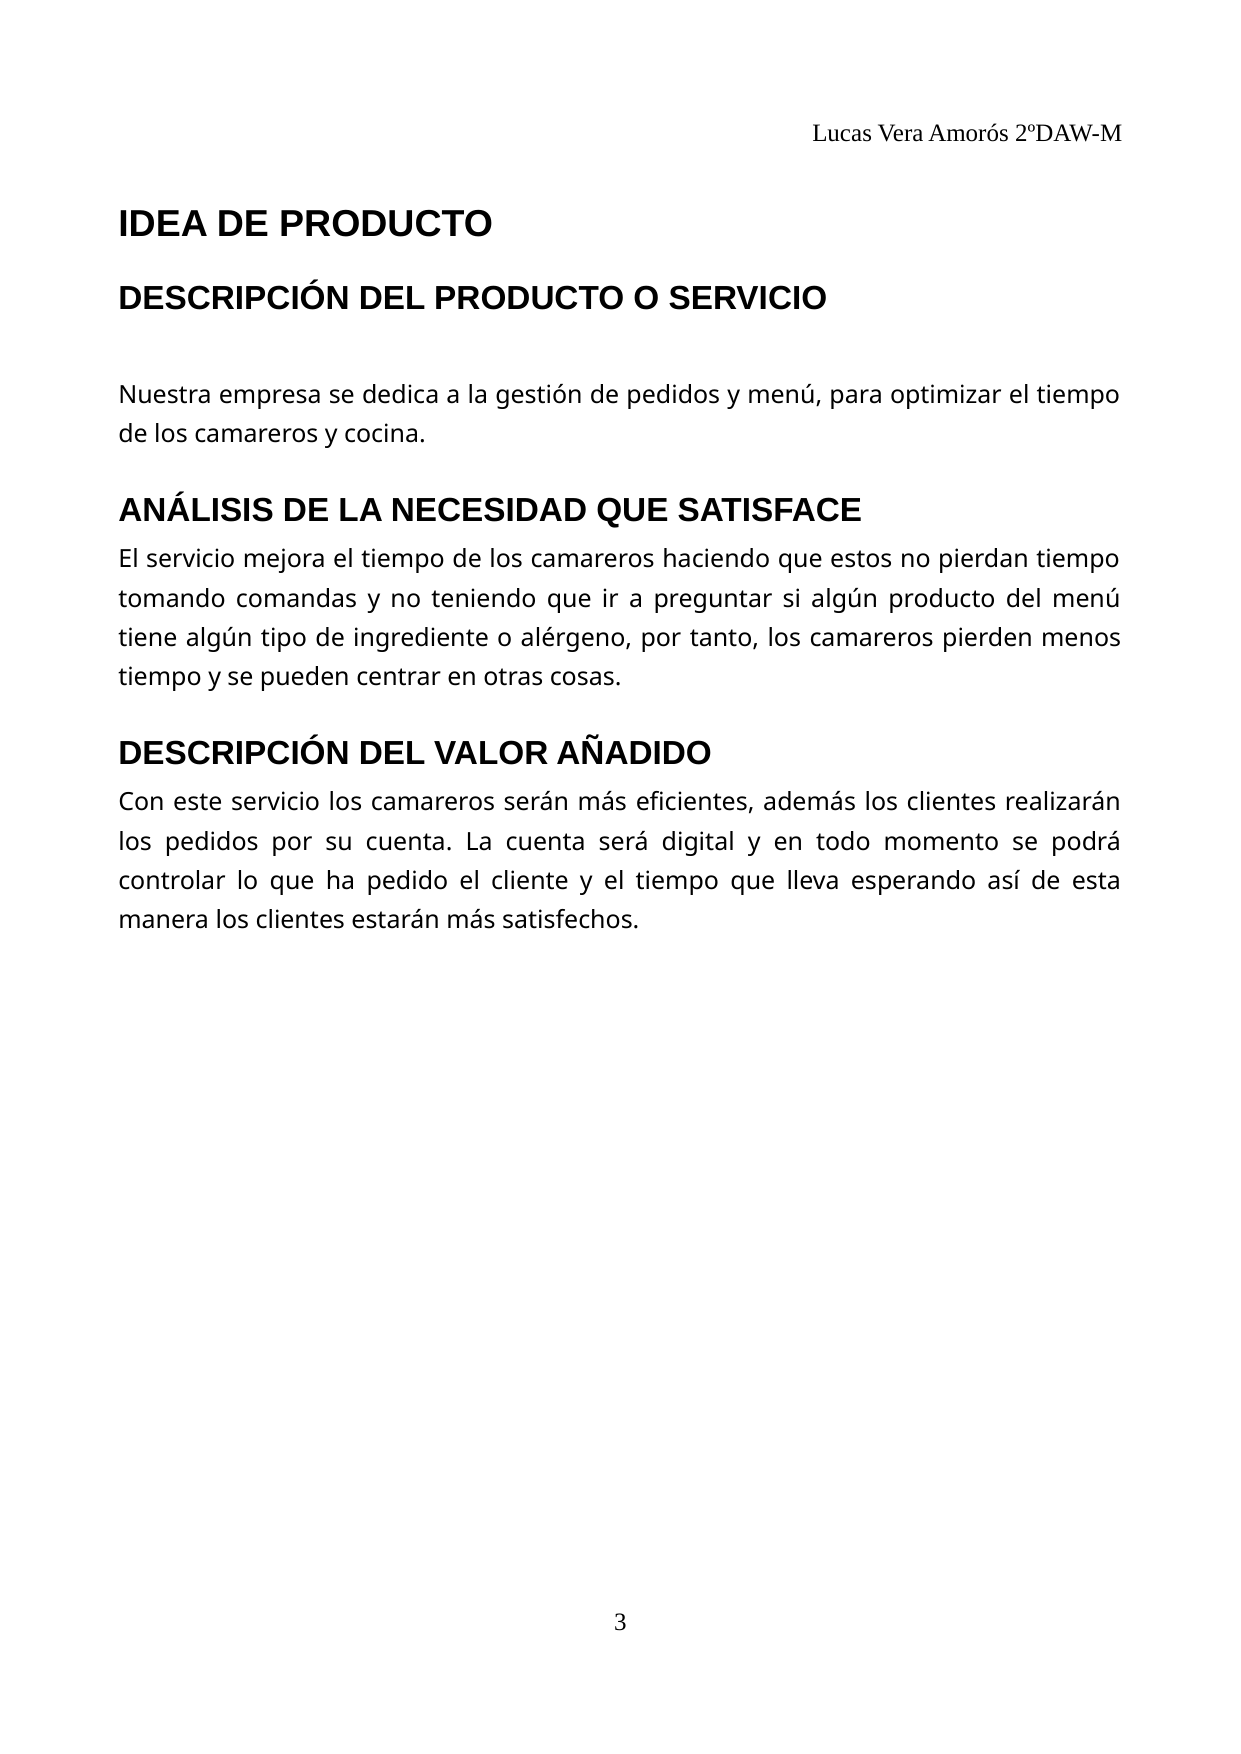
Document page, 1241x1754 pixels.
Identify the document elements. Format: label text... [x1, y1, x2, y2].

subtitle IDEA DE PRODUCTO [118, 201, 1122, 244]
subtitle DESCRIPCIÓN DEL PRODUCTO O SERVICIO [118, 278, 1122, 316]
subtitle DESCRIPCIÓN DEL VALOR AÑADIDO [118, 733, 1122, 772]
text Nuestra empresa se dedica a la gestión de pedidos y menú, para optimizar el tiempo de los camareros y cocina. [118, 376, 1122, 449]
subtitle ANÁLISIS DE LA NECESIDAD QUE SATISFACE [118, 490, 1122, 528]
text Con este servicio los camareros serán más eficientes, además los clientes realizarán los pedidos por su cuenta. La cuenta será digital y en todo momento se podrá controlar lo que ha pedido el cliente y el tiempo que lleva esperando así de esta manera los clientes estarán más satisfechos. [118, 784, 1122, 936]
text El servicio mejora el tiempo de los camareros haciendo que estos no pierdan tiempo tomando comandas y no teniendo que ir a preguntar si algún producto del menú tiene algún tipo de ingrediente o alérgeno, por tanto, los camareros pierden menos tiempo y se pueden centrar en otras cosas. [118, 541, 1122, 693]
